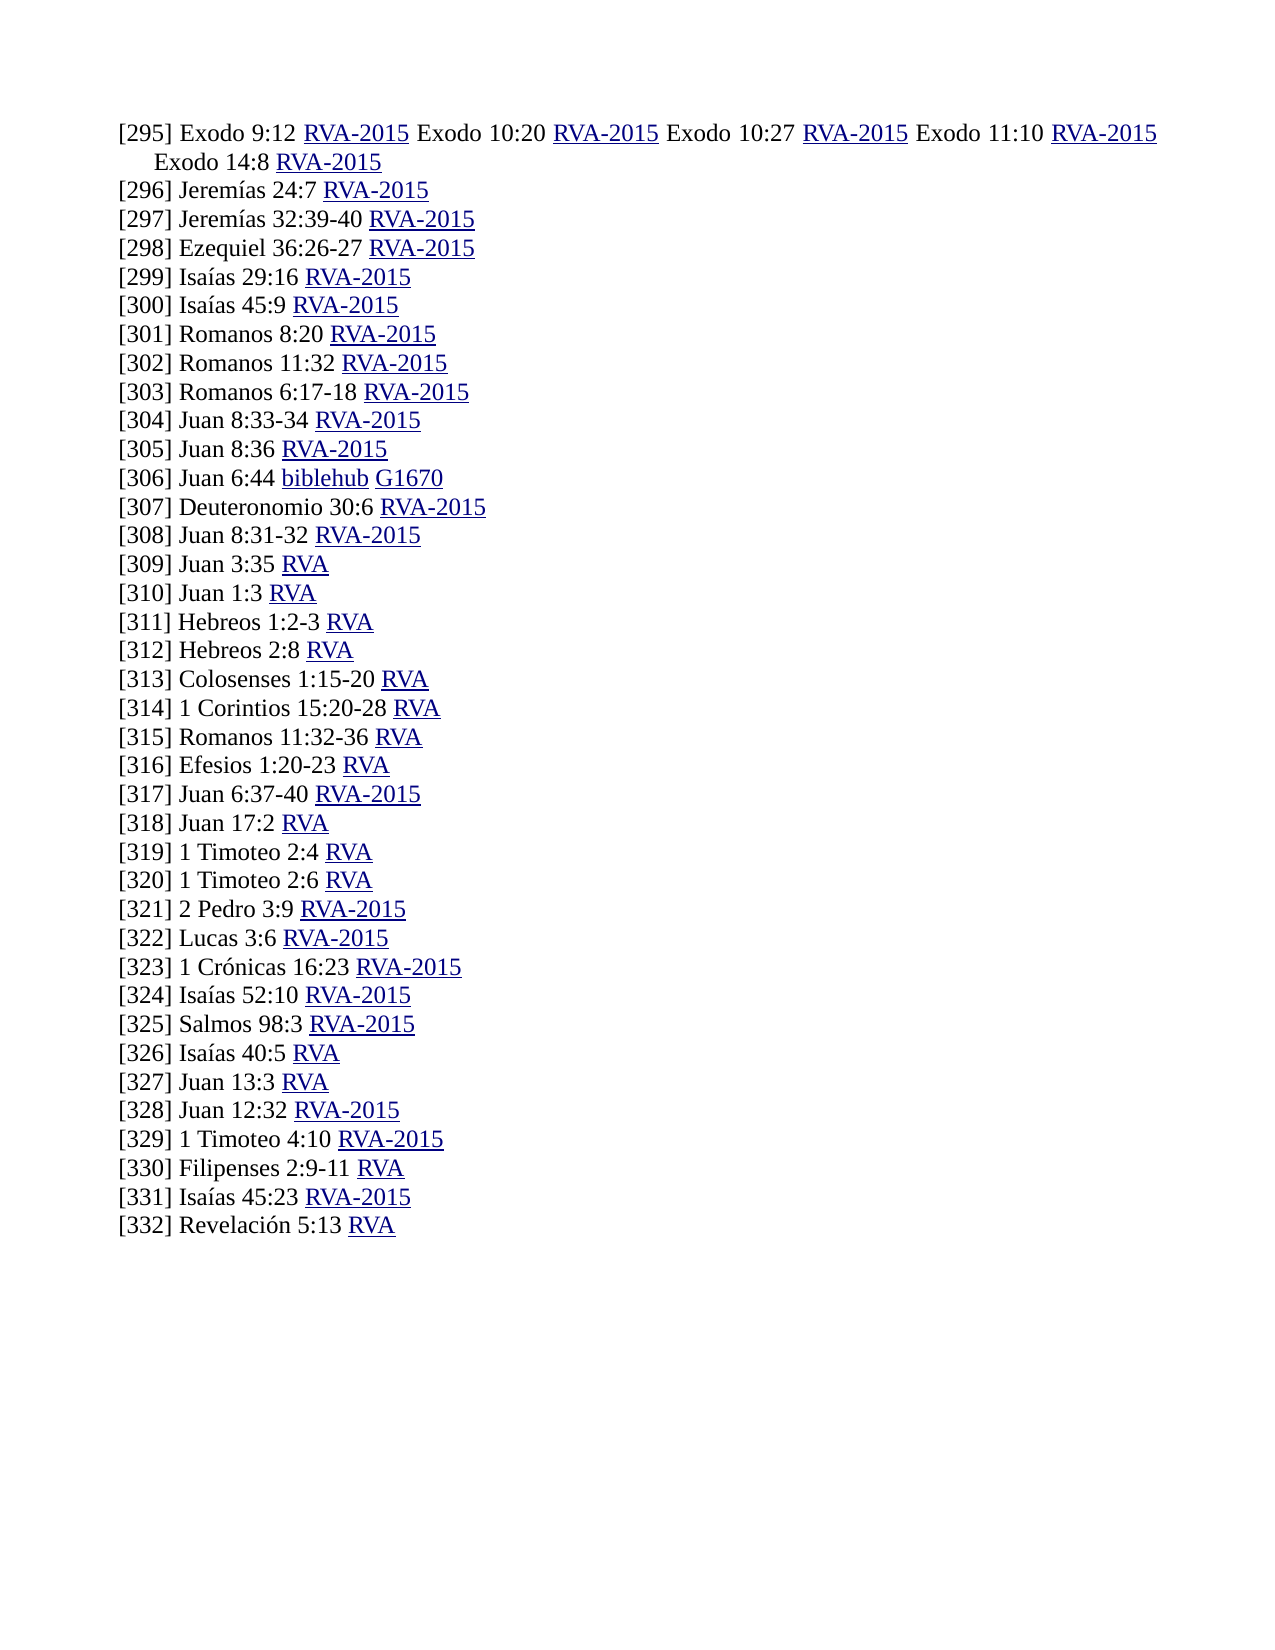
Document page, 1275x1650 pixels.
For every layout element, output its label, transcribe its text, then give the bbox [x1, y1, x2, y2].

text 1 Timoteo 4:10 RVA-2015 [118, 1124, 1157, 1153]
text 1 Timoteo 2:4 RVA [118, 837, 1157, 866]
text Salmos 98:3 RVA-2015 [118, 1009, 1157, 1038]
text Jeremías 32:39-40 RVA-2015 [118, 204, 1157, 233]
text Juan 8:33-34 RVA-2015 [118, 406, 1157, 434]
text Isaías 52:10 RVA-2015 [118, 981, 1157, 1009]
text 1 Timoteo 2:6 RVA [118, 866, 1157, 894]
text Juan 6:44 biblehub G1670 [118, 463, 1157, 492]
text Romanos 8:20 RVA-2015 [118, 319, 1157, 348]
text Hebreos 2:8 RVA [118, 636, 1157, 664]
text Juan 6:37-40 RVA-2015 [118, 779, 1157, 808]
text 2 Pedro 3:9 RVA-2015 [118, 894, 1157, 923]
text Juan 13:3 RVA [118, 1067, 1157, 1096]
text Juan 8:31-32 RVA-2015 [118, 521, 1157, 549]
text Juan 12:32 RVA-2015 [118, 1096, 1157, 1124]
text Revelación 5:13 RVA [118, 1211, 1157, 1239]
text Isaías 45:23 RVA-2015 [118, 1182, 1157, 1211]
text Juan 1:3 RVA [118, 578, 1157, 607]
text Isaías 45:9 RVA-2015 [118, 291, 1157, 319]
text Jeremías 24:7 RVA-2015 [118, 176, 1157, 204]
text Juan 8:36 RVA-2015 [118, 434, 1157, 463]
text 1 Crónicas 16:23 RVA-2015 [118, 952, 1157, 981]
text 1 Corintios 15:20-28 RVA [118, 693, 1157, 722]
text Colosenses 1:15-20 RVA [118, 664, 1157, 693]
text Isaías 40:5 RVA [118, 1038, 1157, 1067]
text Romanos 11:32 RVA-2015 [118, 348, 1157, 377]
text Isaías 29:16 RVA-2015 [118, 262, 1157, 291]
text Filipenses 2:9-11 RVA [118, 1153, 1157, 1182]
text Ezequiel 36:26-27 RVA-2015 [118, 233, 1157, 262]
text Exodo 9:12 RVA-2015 Exodo 10:20 RVA-2015 Exodo 10:27 RVA-2015 Exodo 11:10 RVA-2015 Exodo 14:8 RVA-2015 [118, 118, 1157, 176]
text Juan 3:35 RVA [118, 549, 1157, 578]
text Romanos 6:17-18 RVA-2015 [118, 377, 1157, 406]
text Efesios 1:20-23 RVA [118, 751, 1157, 779]
text Hebreos 1:2-3 RVA [118, 607, 1157, 636]
text Lucas 3:6 RVA-2015 [118, 923, 1157, 952]
text Romanos 11:32-36 RVA [118, 722, 1157, 751]
text Deuteronomio 30:6 RVA-2015 [118, 492, 1157, 521]
text Juan 17:2 RVA [118, 808, 1157, 837]
